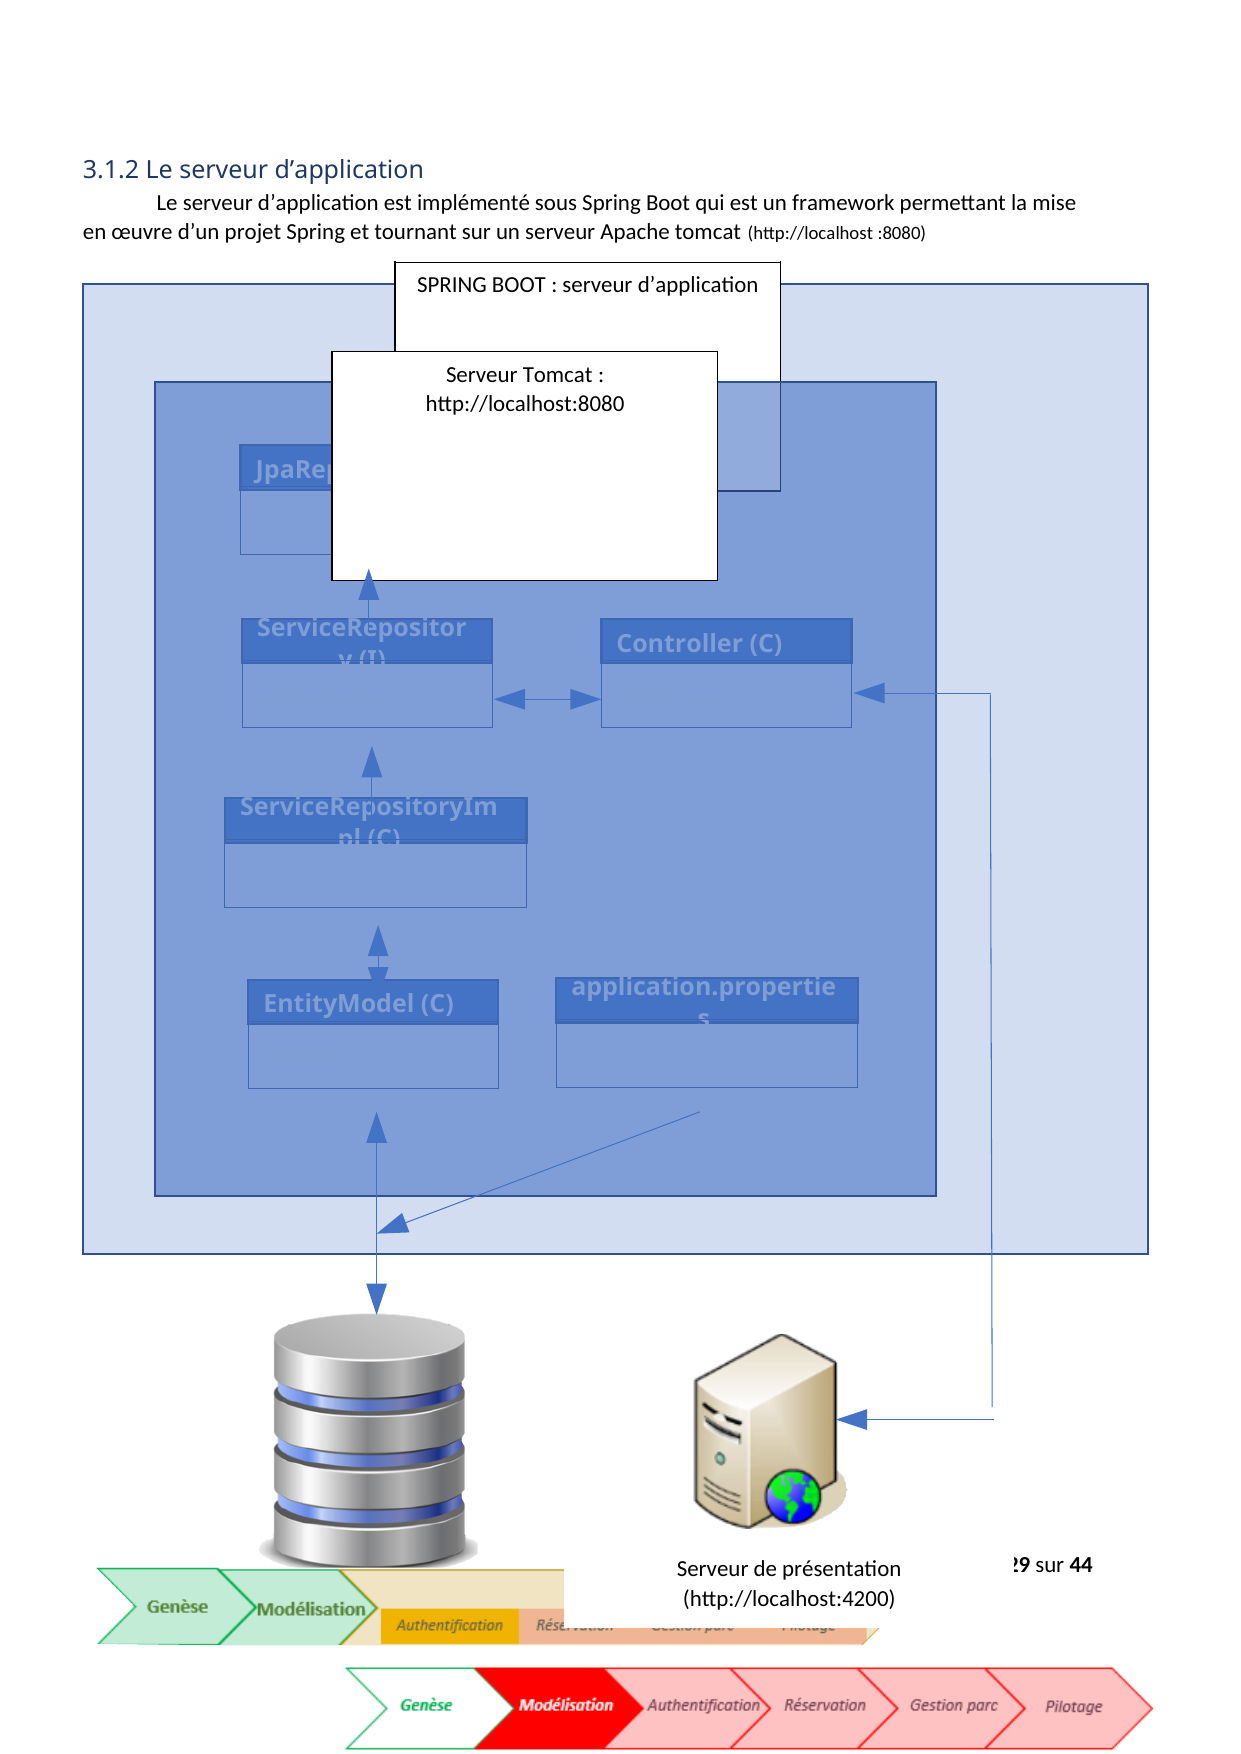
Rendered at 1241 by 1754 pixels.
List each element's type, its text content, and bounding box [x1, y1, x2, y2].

text Serveur de présentation (http://localhost:4200) [579, 1554, 999, 1612]
picture [339, 1662, 1156, 1754]
text Serveur Tomcat : http://localhost:8080 [348, 360, 702, 417]
text [396, 263, 780, 381]
subtitle 3.1.2 Le serveur d’application [83, 152, 1092, 186]
text SPRING BOOT : serveur d’application [411, 270, 765, 298]
text Le serveur d’application est implémenté sous Spring Boot qui est un framework permettant la mise en œuvre d’un projet Spring et tournant sur un serveur Apache tomcat (http://localhost :8080) [83, 188, 1092, 245]
